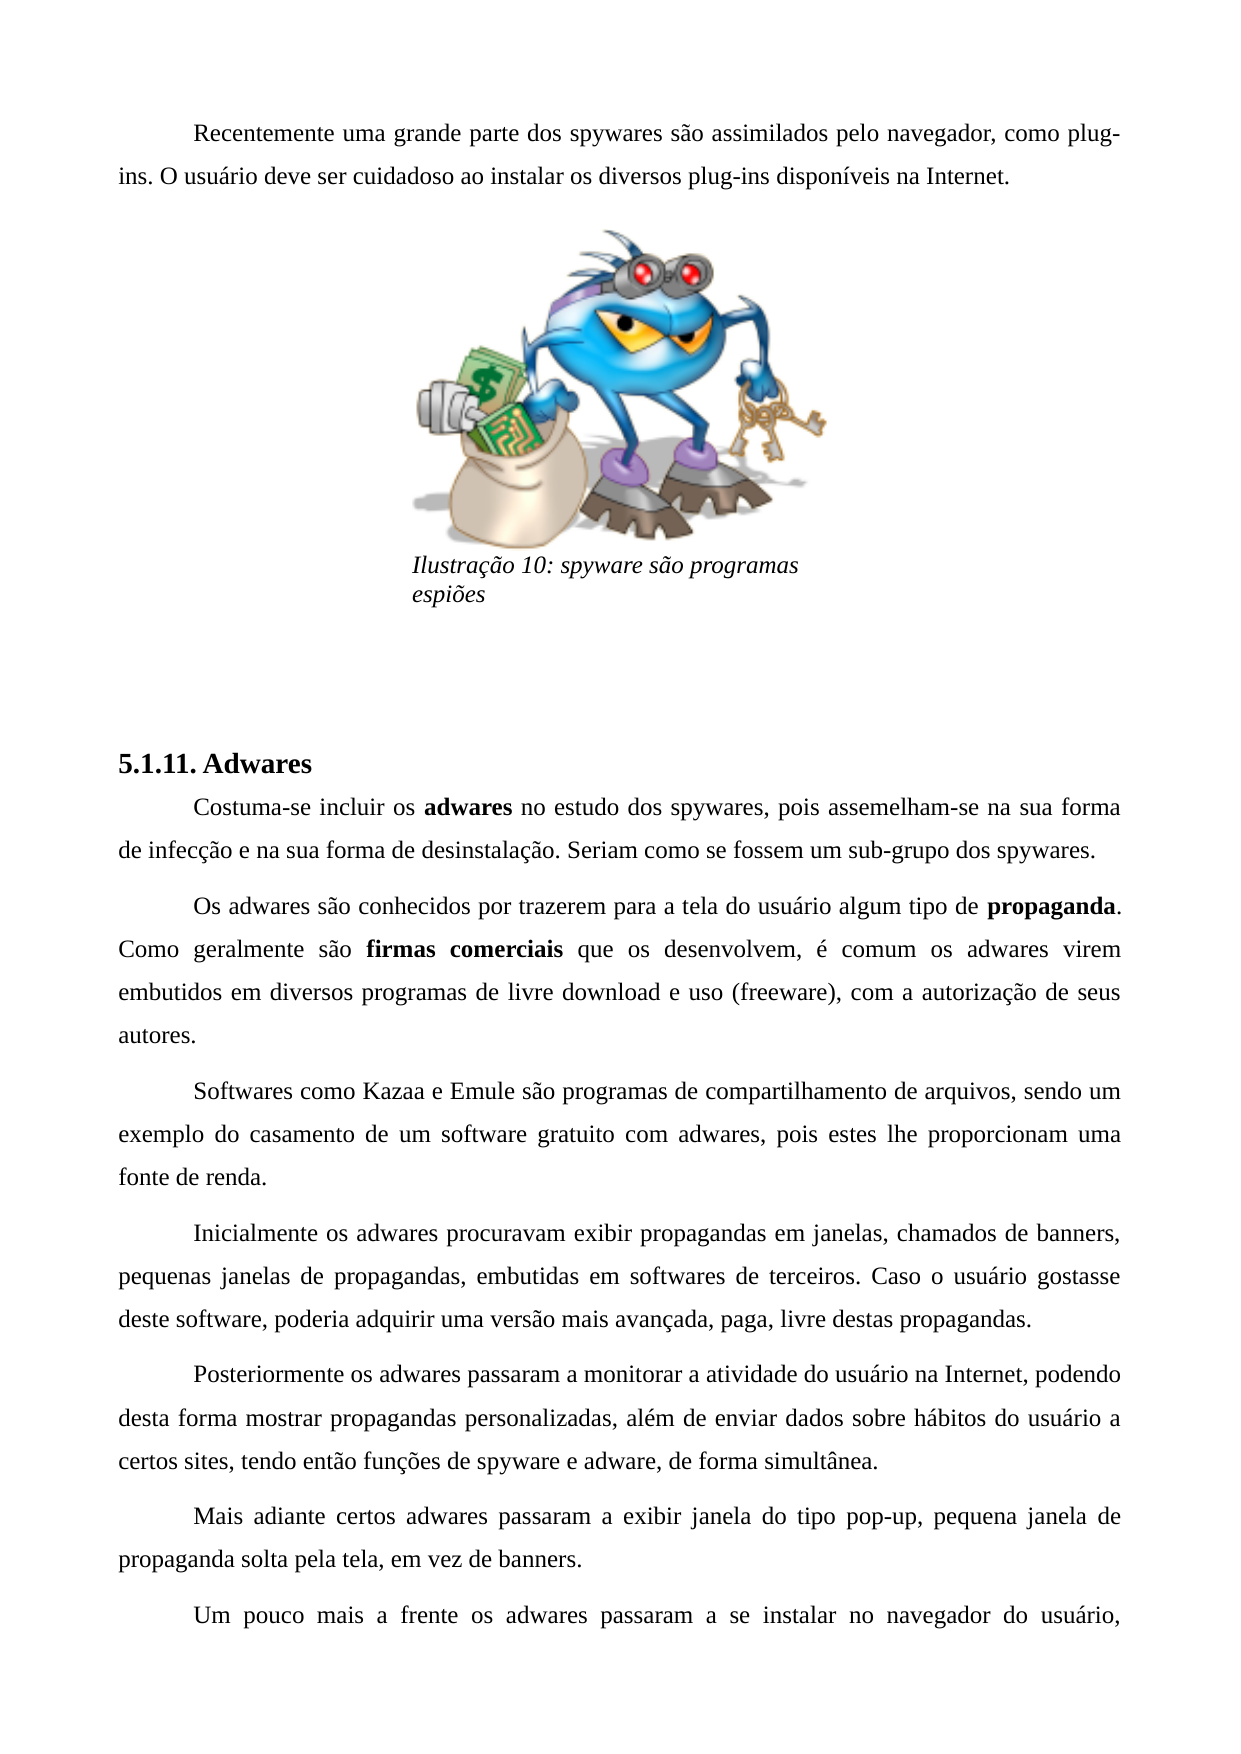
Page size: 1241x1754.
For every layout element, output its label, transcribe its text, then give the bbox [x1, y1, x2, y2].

text Mais adiante certos adwares passaram a exibir janela do tipo pop-up, pequena janela de propaganda solta pela tela, em vez de banners. [118, 1501, 1122, 1573]
text Os adwares são conhecidos por trazerem para a tela do usuário algum tipo de propaganda. Como geralmente são firmas comerciais que os desenvolvem, é comum os adwares virem embutidos em diversos programas de livre download e uso (freeware), com a autorização de seus autores. [118, 891, 1122, 1049]
subtitle 5.1.11. Adwares [118, 746, 1122, 779]
text Inicialmente os adwares procuravam exibir propagandas em janelas, chamados de banners, pequenas janelas de propagandas, embutidas em softwares de terceiros. Caso o usuário gostasse deste software, poderia adquirir uma versão mais avançada, paga, livre destas propagandas. [118, 1218, 1122, 1333]
text Posteriormente os adwares passaram a monitorar a atividade do usuário na Internet, podendo desta forma mostrar propagandas personalizadas, além de enviar dados sobre hábitos do usuário a certos sites, tendo então funções de spyware e adware, de forma simultânea. [118, 1359, 1122, 1474]
text Ilustração 10: spyware são programas espiões [412, 551, 828, 608]
text Costuma-se incluir os adwares no estudo dos spywares, pois assemelham-se na sua forma de infecção e na sua forma de desinstalação. Seriam como se fossem um sub-grupo dos spywares. [118, 792, 1122, 864]
picture [412, 229, 829, 551]
text Recentemente uma grande parte dos spywares são assimilados pelo navegador, como plug-ins. O usuário deve ser cuidadoso ao instalar os diversos plug-ins disponíveis na Internet. [118, 118, 1122, 190]
text Softwares como Kazaa e Emule são programas de compartilhamento de arquivos, sendo um exemplo do casamento de um software gratuito com adwares, pois estes lhe proporcionam uma fonte de renda. [118, 1076, 1122, 1191]
text Um pouco mais a frente os adwares passaram a se instalar no navegador do usuário, [118, 1600, 1122, 1629]
